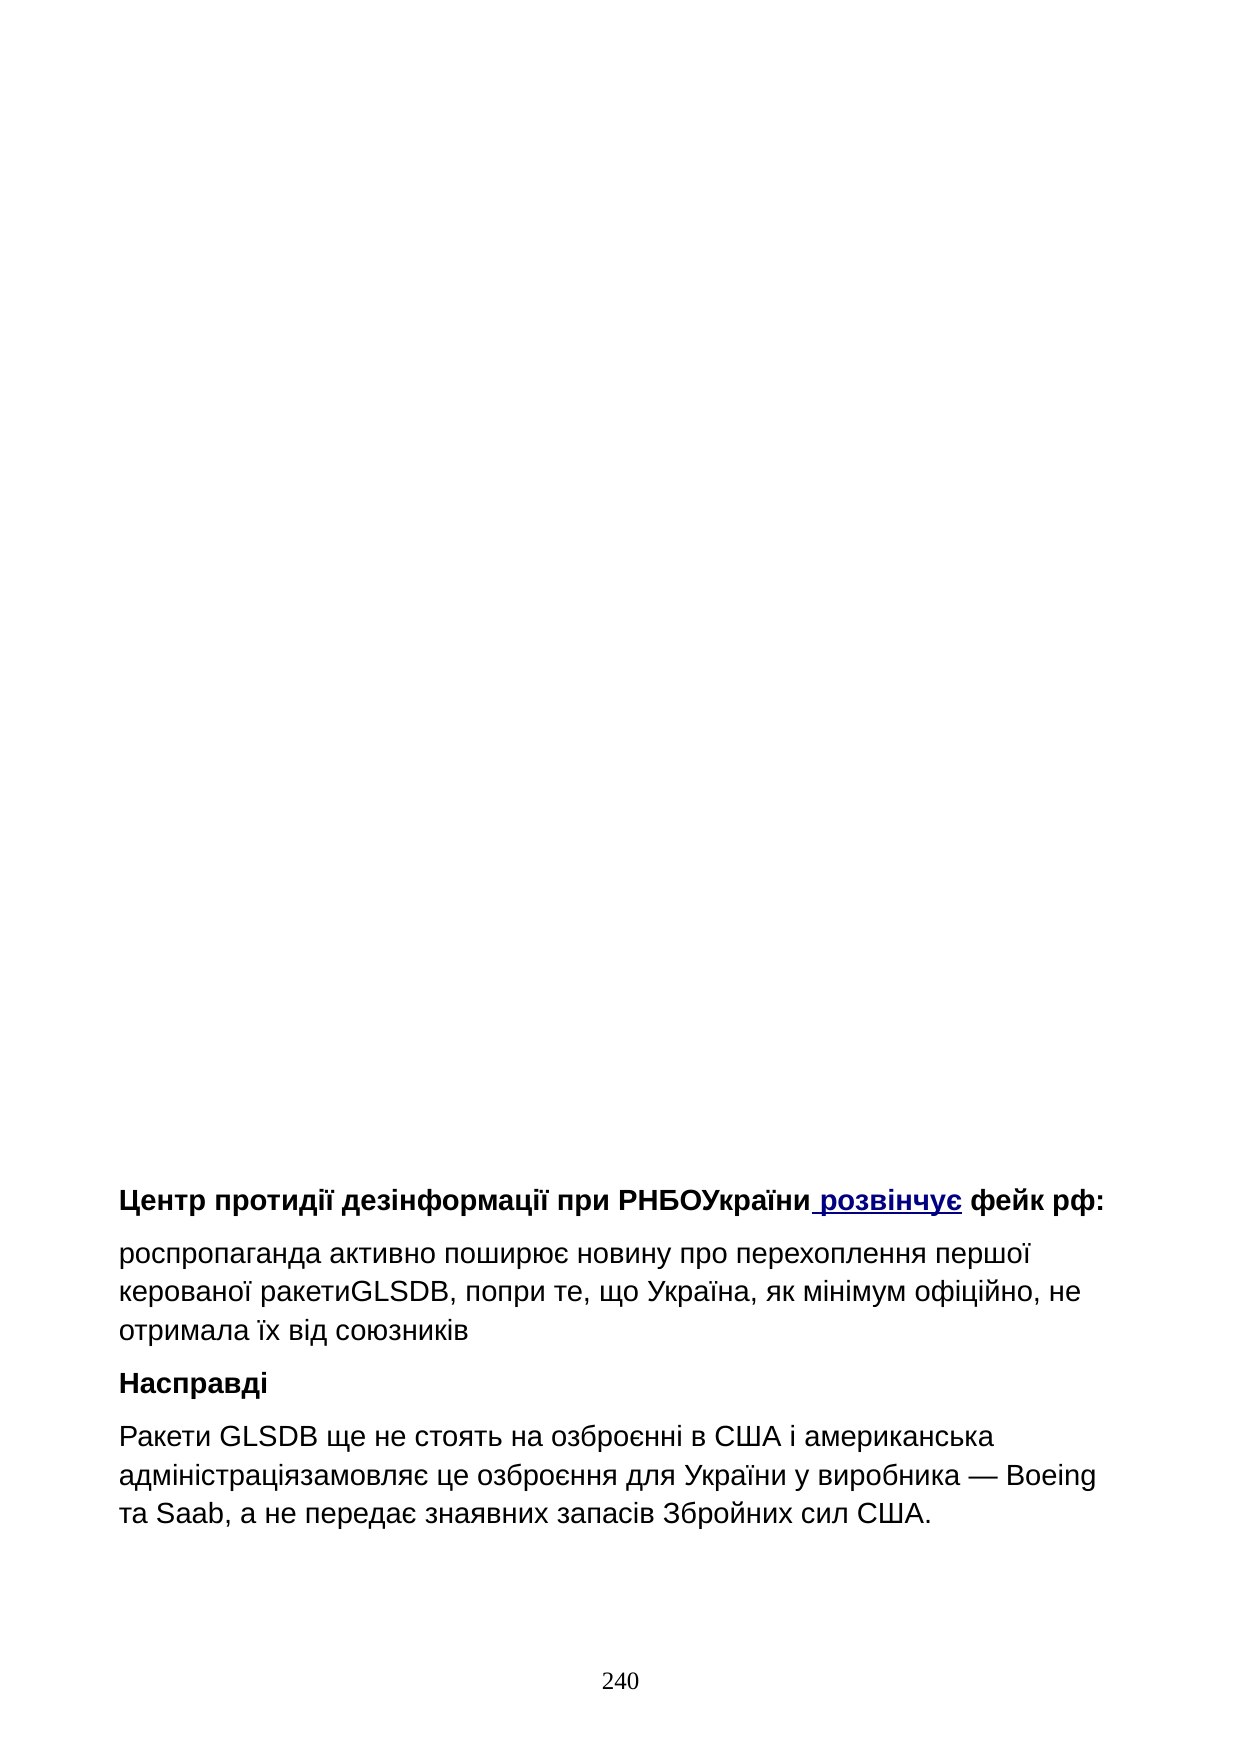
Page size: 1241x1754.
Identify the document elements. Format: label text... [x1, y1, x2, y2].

text Ракети GLSDB ще не стоять на озброєнні в США і американська адміністраціязамовляє це озброєння для України у виробника — Boeing та Saab, а не передає знаявних запасів Збройних сил США. [118, 1419, 1122, 1530]
text роспропаганда активно поширює новину про перехоплення першої керованої ракетиGLSDB, попри те, що Україна, як мінімум офіційно, не отримала їх від союзників [118, 1236, 1122, 1347]
text Насправді [118, 1366, 1122, 1400]
text Центр протидії дезінформації при РНБОУкраїни розвінчує фейк рф: [118, 1183, 1122, 1216]
